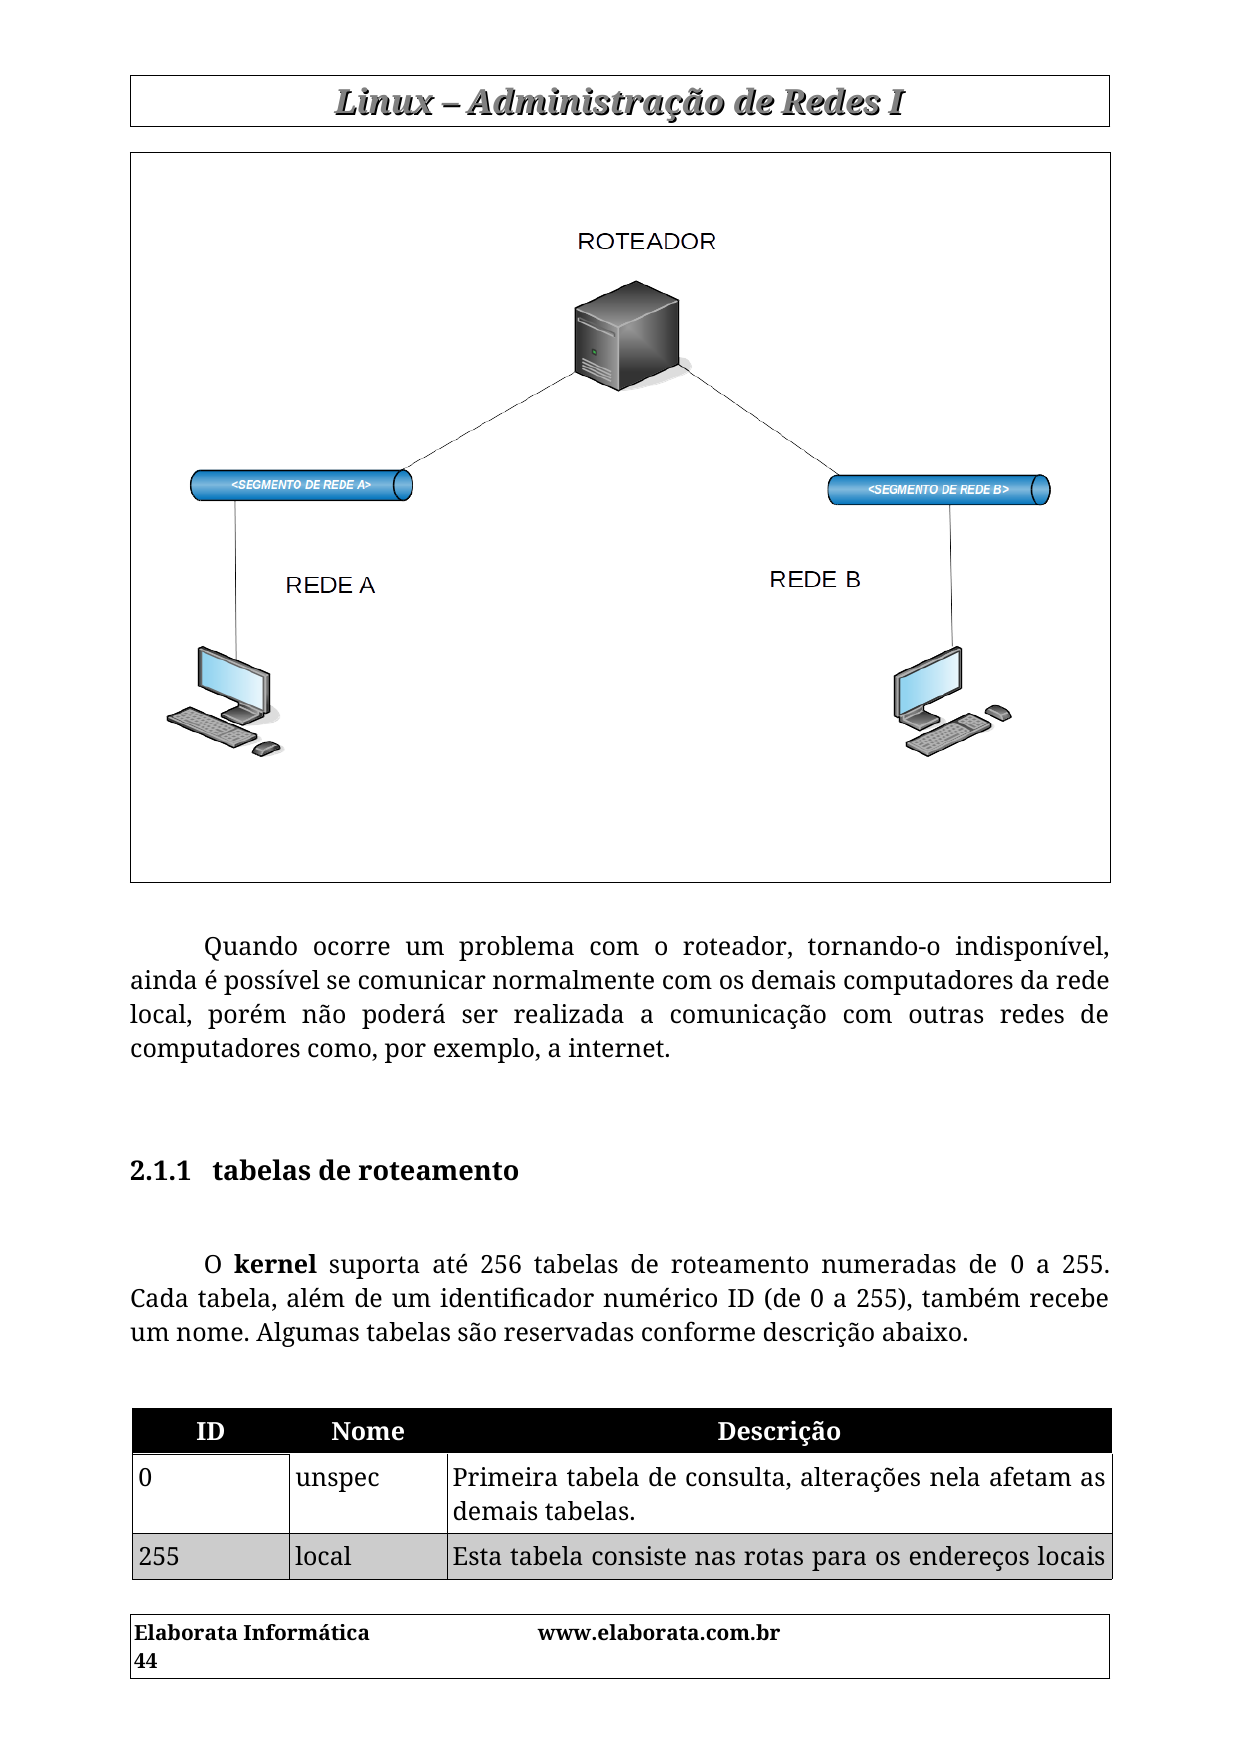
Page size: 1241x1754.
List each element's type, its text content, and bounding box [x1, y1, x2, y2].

table_cell 255 [133, 1534, 289, 1579]
table_cell Esta tabela consiste nas rotas para os endereços locais [448, 1534, 1112, 1579]
table_header Nome [289, 1408, 447, 1453]
table_cell 0 [133, 1455, 289, 1533]
table_cell Primeira tabela de consulta, alterações nela afetam as demais tabelas. [448, 1454, 1112, 1533]
table_header Descrição [447, 1408, 1112, 1453]
table_header ID [133, 1409, 289, 1453]
picture [135, 157, 1105, 842]
table_cell local [290, 1534, 447, 1579]
table_cell unspec [290, 1454, 447, 1533]
table_header [131, 153, 1110, 882]
text Quando ocorre um problema com o roteador, tornando-o indisponível, ainda é possível se comunicar normalmente com os demais computadores da rede local, porém não poderá ser realizada a comunicação com outras redes de computadores como, por exemplo, a internet. [130, 928, 1110, 1065]
text O kernel suporta até 256 tabelas de roteamento numeradas de 0 a 255. Cada tabela, além de um identificador numérico ID (de 0 a 255), também recebe um nome. Algumas tabelas são reservadas conforme descrição abaixo. [130, 1247, 1110, 1349]
subtitle tabelas de roteamento [130, 1151, 1110, 1188]
